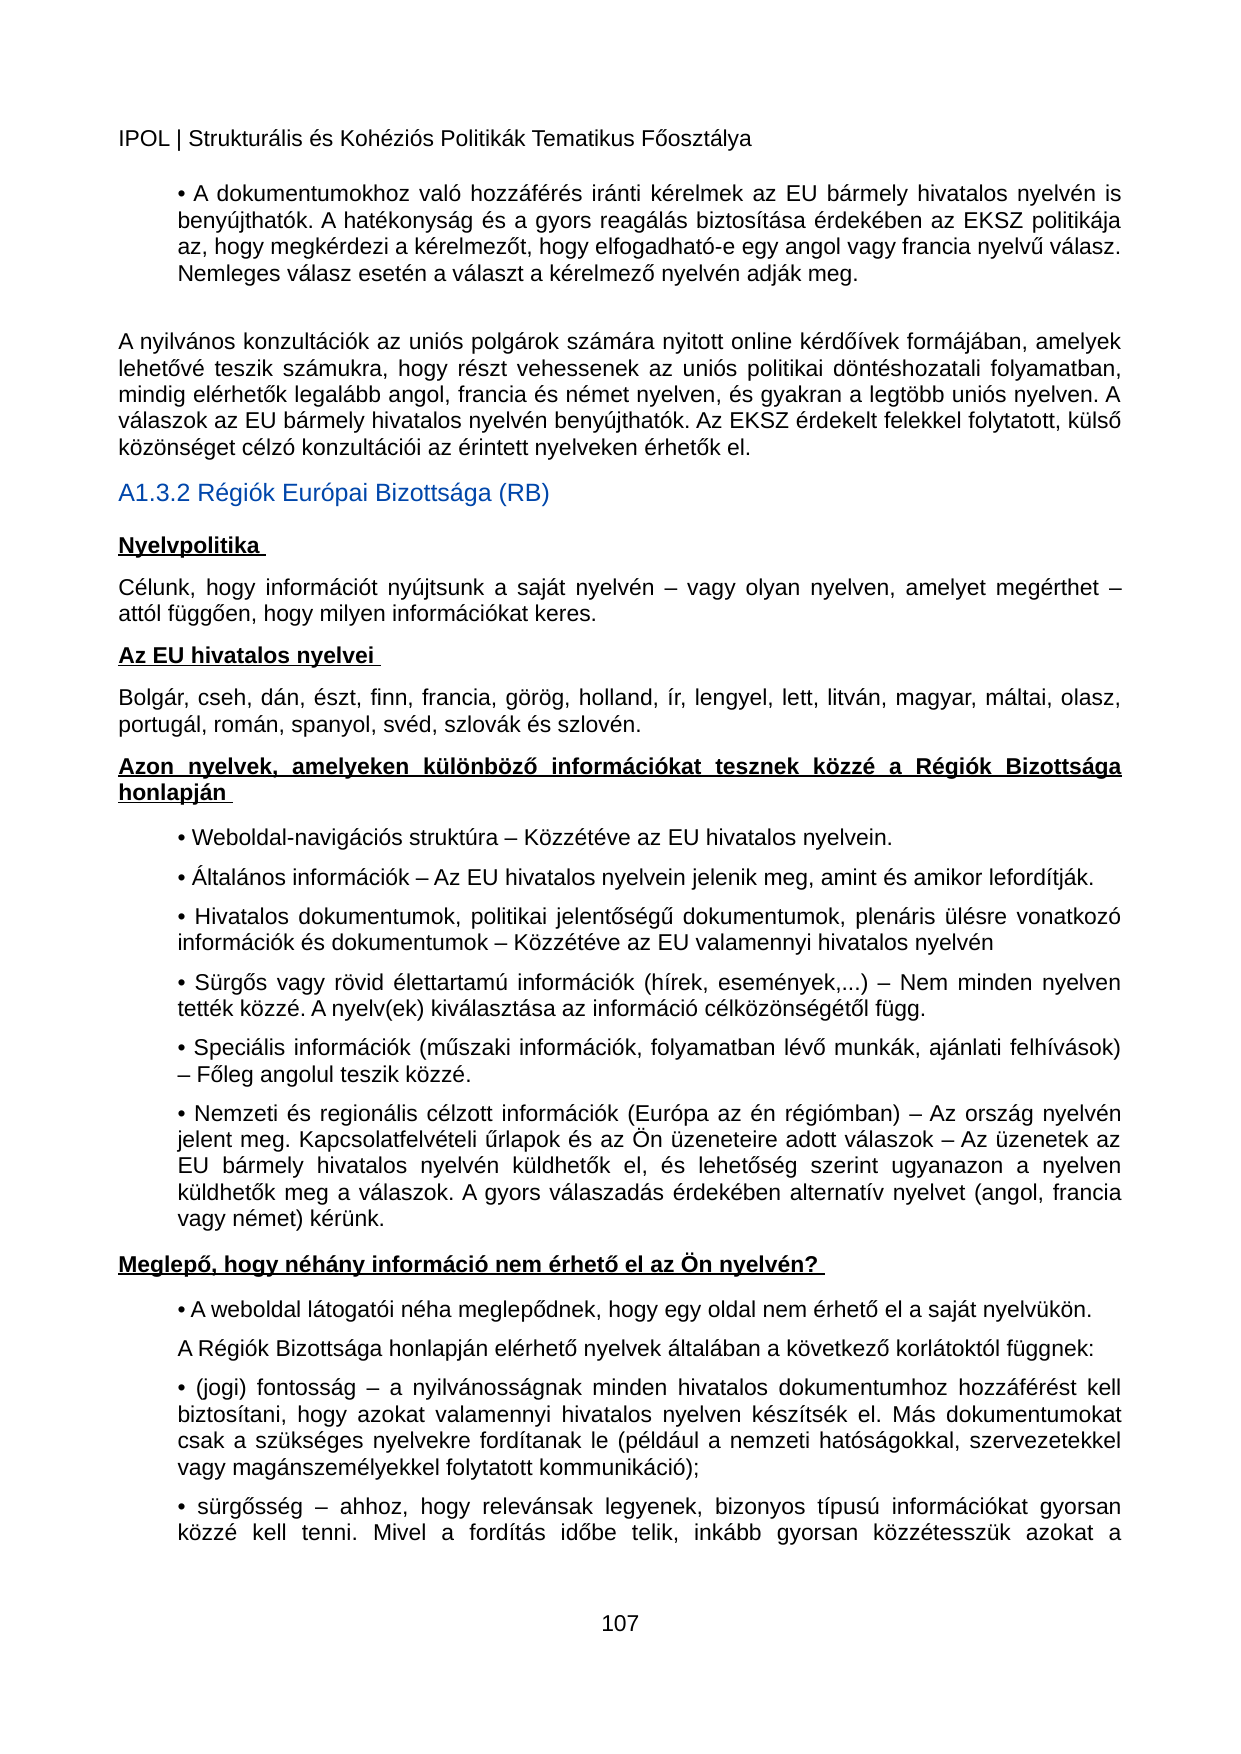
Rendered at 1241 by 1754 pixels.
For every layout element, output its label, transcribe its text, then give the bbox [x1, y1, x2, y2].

subtitle Az EU hivatalos nyelvei [118, 642, 1122, 668]
text • A weboldal látogatói néha meglepődnek, hogy egy oldal nem érhető el a saját nyelvükön. [177, 1296, 1122, 1322]
text Célunk, hogy információt nyújtsunk a saját nyelvén – vagy olyan nyelven, amelyet megérthet – attól függően, hogy milyen információkat keres. [118, 574, 1122, 626]
text • Hivatalos dokumentumok, politikai jelentőségű dokumentumok, plenáris ülésre vonatkozó információk és dokumentumok – Közzétéve az EU valamennyi hivatalos nyelvén [177, 903, 1122, 956]
subtitle Meglepő, hogy néhány információ nem érhető el az Ön nyelvén? [118, 1251, 1122, 1277]
subtitle honlapján [118, 777, 1122, 805]
text • Sürgős vagy rövid élettartamú információk (hírek, események,...) – Nem minden nyelven tették közzé. A nyelv(ek) kiválasztása az információ célközönségétől függ. [177, 968, 1122, 1021]
text • A dokumentumokhoz való hozzáférés iránti kérelmek az EU bármely hivatalos nyelvén is benyújthatók. A hatékonyság és a gyors reagálás biztosítása érdekében az EKSZ politikája az, hogy megkérdezi a kérelmezőt, hogy elfogadható-e egy angol vagy francia nyelvű válasz. Nemleges válasz esetén a választ a kérelmező nyelvén adják meg. [177, 180, 1122, 286]
subtitle A1.3.2 Régiók Európai Bizottsága (RB) [118, 478, 1122, 507]
text • Általános információk – Az EU hivatalos nyelvein jelenik meg, amint és amikor lefordítják. [177, 864, 1122, 890]
text A Régiók Bizottsága honlapján elérhető nyelvek általában a következő korlátoktól függnek: [177, 1335, 1122, 1361]
text • sürgősség – ahhoz, hogy relevánsak legyenek, bizonyos típusú információkat gyorsan közzé kell tenni. Mivel a fordítás időbe telik, inkább gyorsan közzétesszük azokat a [177, 1493, 1122, 1545]
subtitle Azon nyelvek, amelyeken különböző információkat tesznek közzé a Régiók Bizottsága [118, 753, 1122, 775]
text • Weboldal-navigációs struktúra – Közzétéve az EU hivatalos nyelvein. [177, 824, 1122, 851]
subtitle Nyelvpolitika [118, 532, 1122, 558]
text • (jogi) fontosság – a nyilvánosságnak minden hivatalos dokumentumhoz hozzáférést kell biztosítani, hogy azokat valamennyi hivatalos nyelven készítsék el. Más dokumentumokat csak a szükséges nyelvekre fordítanak le (például a nemzeti hatóságokkal, szervezetekkel vagy magánszemélyekkel folytatott kommunikáció); [177, 1374, 1122, 1480]
text • Nemzeti és regionális célzott információk (Európa az én régiómban) – Az ország nyelvén jelent meg. Kapcsolatfelvételi űrlapok és az Ön üzeneteire adott válaszok – Az üzenetek az EU bármely hivatalos nyelvén küldhetők el, és lehetőség szerint ugyanazon a nyelven küldhetők meg a válaszok. A gyors válaszadás érdekében alternatív nyelvet (angol, francia vagy német) kérünk. [177, 1100, 1122, 1232]
text Bolgár, cseh, dán, észt, finn, francia, görög, holland, ír, lengyel, lett, litván, magyar, máltai, olasz, portugál, román, spanyol, svéd, szlovák és szlovén. [118, 684, 1122, 737]
text A nyilvános konzultációk az uniós polgárok számára nyitott online kérdőívek formájában, amelyek lehetővé teszik számukra, hogy részt vehessenek az uniós politikai döntéshozatali folyamatban, mindig elérhetők legalább angol, francia és német nyelven, és gyakran a legtöbb uniós nyelven. A válaszok az EU bármely hivatalos nyelvén benyújthatók. Az EKSZ érdekelt felekkel folytatott, külső közönséget célzó konzultációi az érintett nyelveken érhetők el. [118, 328, 1122, 460]
text • Speciális információk (műszaki információk, folyamatban lévő munkák, ajánlati felhívások) – Főleg angolul teszik közzé. [177, 1034, 1122, 1087]
